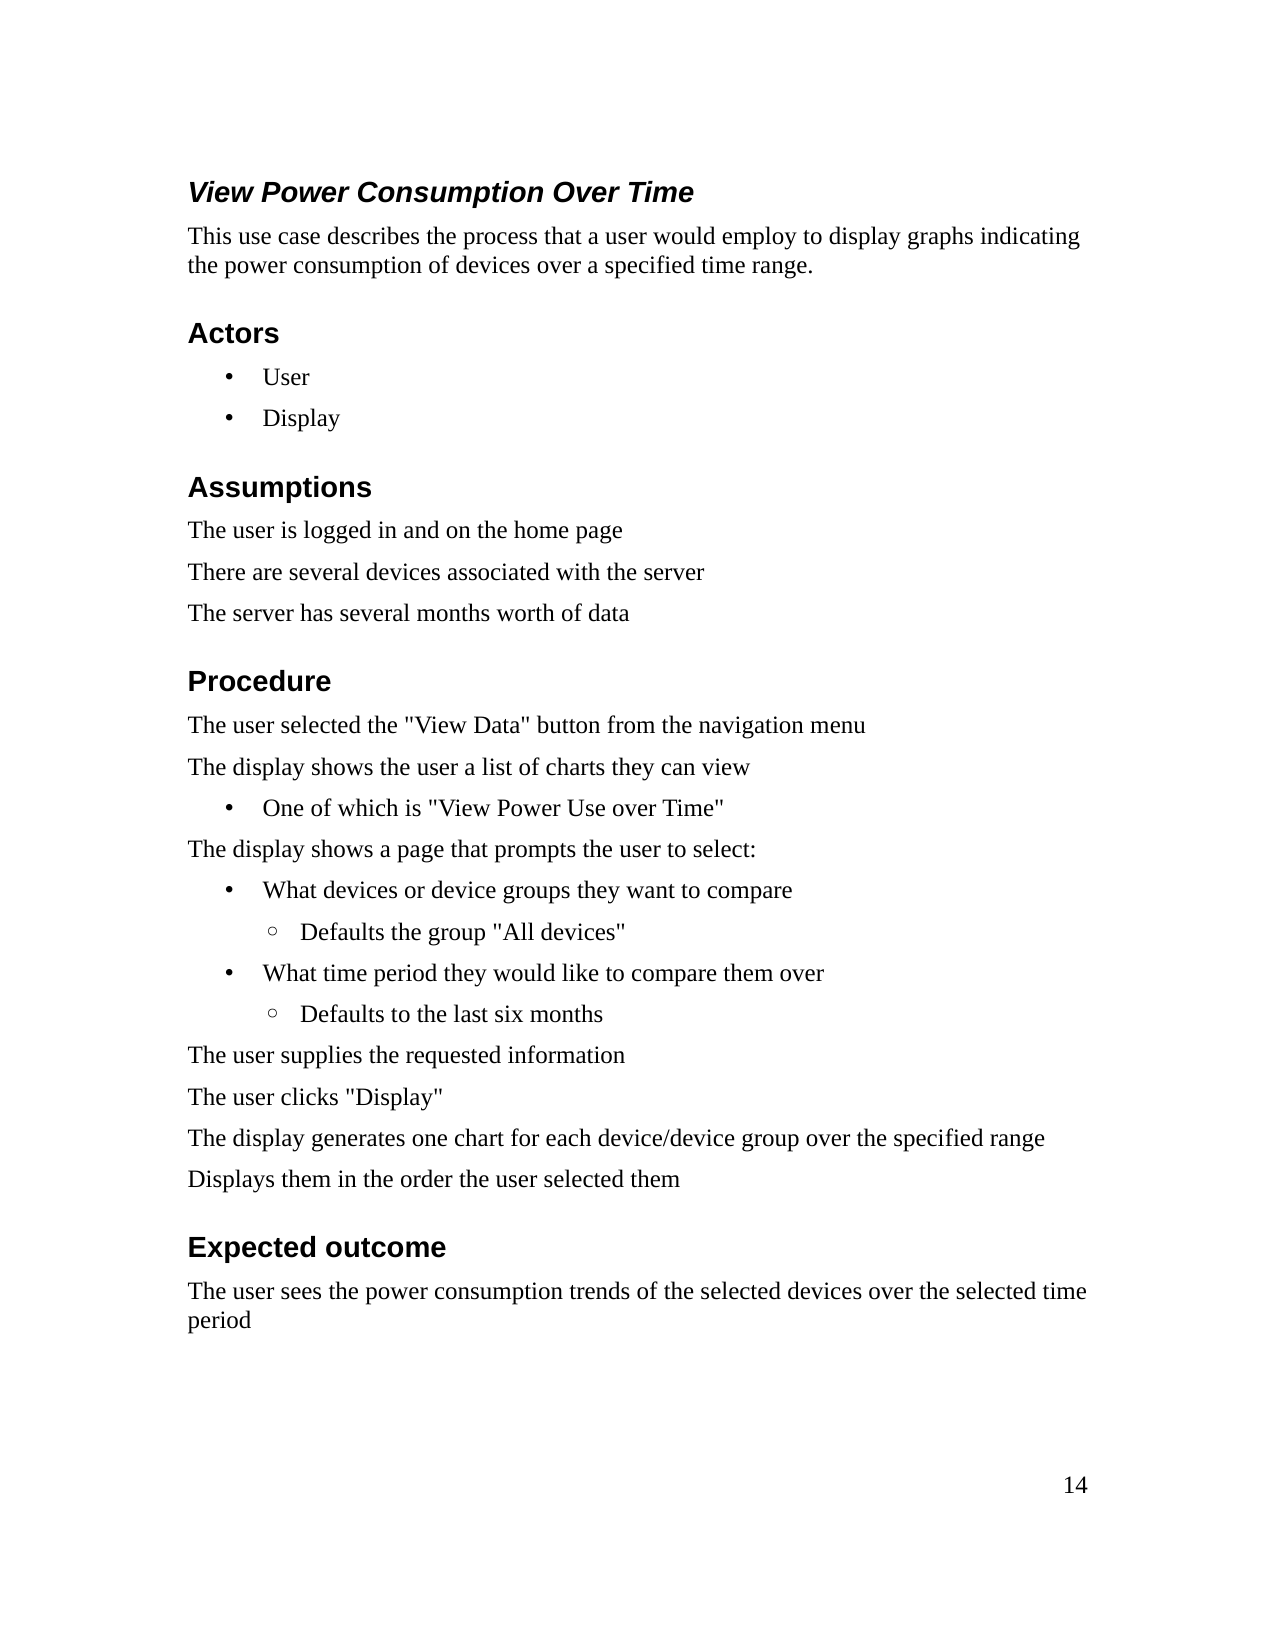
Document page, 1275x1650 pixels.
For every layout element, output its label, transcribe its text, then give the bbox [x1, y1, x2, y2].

text The user supplies the requested information [187, 1040, 1087, 1069]
list What devices or device groups they want to compare [225, 875, 1087, 904]
subtitle Actors [187, 316, 1087, 349]
text The user selected the "View Data" button from the navigation menu [187, 710, 1087, 739]
text The user clicks "Display" [187, 1082, 1087, 1110]
text There are several devices associated with the server [187, 557, 1087, 586]
text The display shows the user a list of charts they can view [187, 752, 1087, 780]
subtitle Procedure [187, 664, 1087, 698]
text The user sees the power consumption trends of the selected devices over the selected time period [187, 1276, 1087, 1334]
text This use case describes the process that a user would employ to display graphs indicating the power consumption of devices over a specified time range. [187, 221, 1087, 278]
text Displays them in the order the user selected them [187, 1164, 1087, 1193]
text The server has several months worth of data [187, 598, 1087, 627]
list User [225, 362, 1087, 391]
text The user is logged in and on the home page [187, 516, 1087, 544]
list Defaults to the last six months [262, 999, 1087, 1028]
list Display [225, 403, 1087, 432]
list What time period they would like to compare them over [225, 958, 1087, 987]
subtitle Assumptions [187, 469, 1087, 503]
subtitle Expected outcome [187, 1230, 1087, 1264]
text The display shows a page that prompts the user to select: [187, 834, 1087, 863]
text The display generates one chart for each device/device group over the specified range [187, 1123, 1087, 1152]
list Defaults the group "All devices" [262, 917, 1087, 945]
list One of which is "View Power Use over Time" [225, 793, 1087, 822]
subtitle View Power Consumption Over Time [187, 175, 1087, 208]
